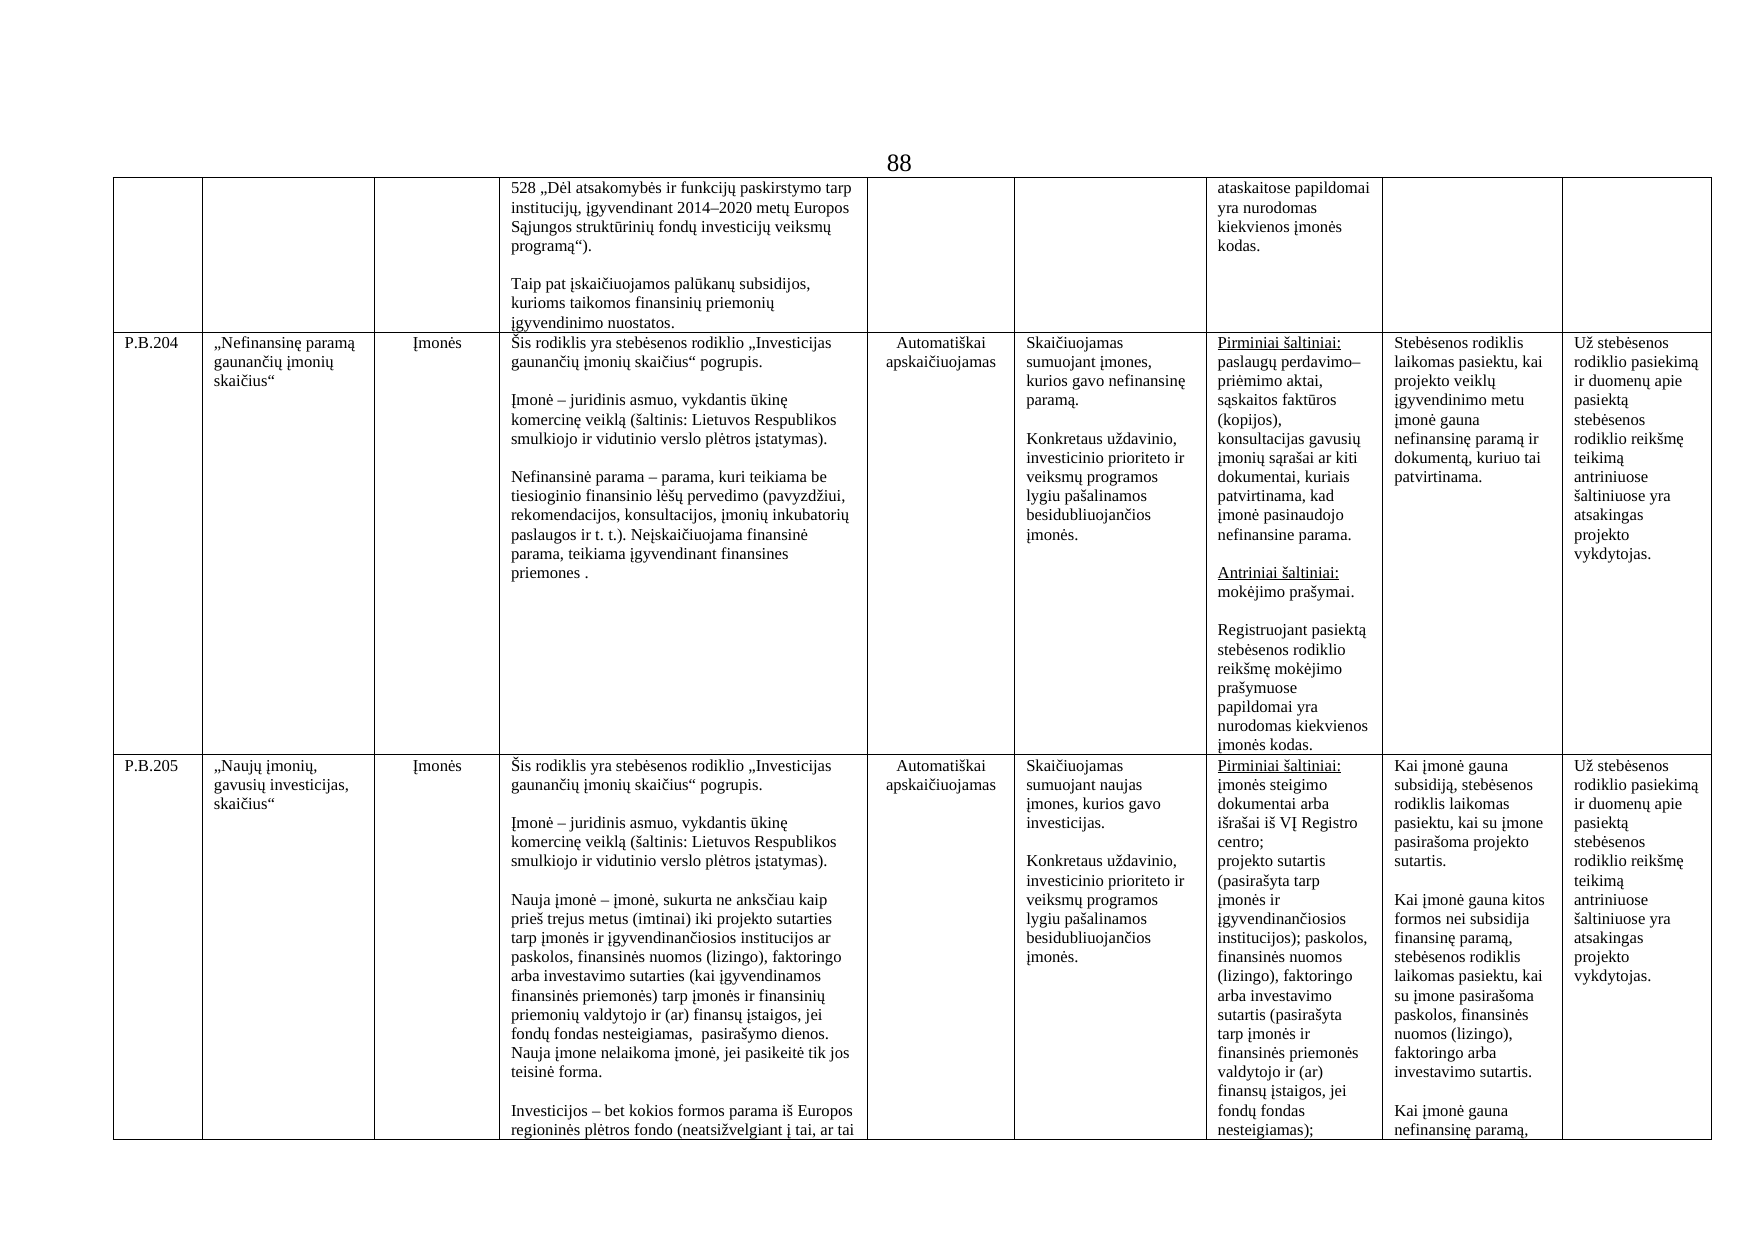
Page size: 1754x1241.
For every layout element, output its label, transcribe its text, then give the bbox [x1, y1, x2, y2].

table_cell Automatiškai apskaičiuojamas [868, 755, 1014, 1139]
table_cell [1015, 178, 1206, 332]
table_cell Šis rodiklis yra stebėsenos rodiklio „Investicijas gaunančių įmonių skaičius“ pogrupis. Įmonė – juridinis asmuo, vykdantis ūkinę komercinę veiklą (šaltinis: Lietuvos Respublikos smulkiojo ir vidutinio verslo plėtros įstatymas). Nefinansinė parama – parama, kuri teikiama be tiesioginio finansinio lėšų pervedimo (pavyzdžiui, rekomendacijos, konsultacijos, įmonių inkubatorių paslaugos ir t. t.). Neįskaičiuojama finansinė parama, teikiama įgyvendinant finansines priemones . [500, 333, 867, 754]
table_cell P.B.205 [114, 755, 202, 1139]
table_cell [203, 178, 374, 332]
table_cell Pirminiai šaltiniai: įmonės steigimo dokumentai arba išrašai iš VĮ Registro centro; projekto sutartis (pasirašyta tarp įmonės ir įgyvendinančiosios institucijos); paskolos, finansinės nuomos (lizingo), faktoringo arba investavimo sutartis (pasirašyta tarp įmonės ir finansinės priemonės valdytojo ir (ar) finansų įstaigos, jei fondų fondas nesteigiamas); [1207, 755, 1382, 1139]
table_cell [1563, 178, 1711, 332]
table_cell ataskaitose papildomai yra nurodomas kiekvienos įmonės kodas. [1207, 178, 1382, 332]
table_cell Automatiškai apskaičiuojamas [868, 333, 1014, 754]
table_cell Šis rodiklis yra stebėsenos rodiklio „Investicijas gaunančių įmonių skaičius“ pogrupis. Įmonė – juridinis asmuo, vykdantis ūkinę komercinę veiklą (šaltinis: Lietuvos Respublikos smulkiojo ir vidutinio verslo plėtros įstatymas). Nauja įmonė – įmonė, sukurta ne anksčiau kaip prieš trejus metus (imtinai) iki projekto sutarties tarp įmonės ir įgyvendinančiosios institucijos ar paskolos, finansinės nuomos (lizingo), faktoringo arba investavimo sutarties (kai įgyvendinamos finansinės priemonės) tarp įmonės ir finansinių priemonių valdytojo ir (ar) finansų įstaigos, jei fondų fondas nesteigiamas, pasirašymo dienos. Nauja įmone nelaikoma įmonė, jei pasikeitė tik jos teisinė forma. Investicijos – bet kokios formos parama iš Europos regioninės plėtros fondo (neatsižvelgiant į tai, ar tai [500, 755, 867, 1139]
table_cell [114, 178, 202, 332]
table_cell „Naujų įmonių, gavusių investicijas, skaičius“ [203, 755, 374, 1139]
table_cell Įmonės [375, 333, 499, 754]
table_cell [1383, 178, 1562, 332]
table_cell Pirminiai šaltiniai: paslaugų perdavimo–priėmimo aktai, sąskaitos faktūros (kopijos), konsultacijas gavusių įmonių sąrašai ar kiti dokumentai, kuriais patvirtinama, kad įmonė pasinaudojo nefinansine parama. Antriniai šaltiniai: mokėjimo prašymai. Registruojant pasiektą stebėsenos rodiklio reikšmę mokėjimo prašymuose papildomai yra nurodomas kiekvienos įmonės kodas. [1207, 333, 1382, 754]
table_cell [868, 178, 1014, 332]
table_cell Skaičiuojamas sumuojant naujas įmones, kurios gavo investicijas. Konkretaus uždavinio, investicinio prioriteto ir veiksmų programos lygiu pašalinamos besidubliuojančios įmonės. [1015, 755, 1206, 1139]
table_cell Už stebėsenos rodiklio pasiekimą ir duomenų apie pasiektą stebėsenos rodiklio reikšmę teikimą antriniuose šaltiniuose yra atsakingas projekto vykdytojas. [1563, 333, 1711, 754]
table_cell P.B.204 [114, 333, 202, 754]
table_cell Kai įmonė gauna subsidiją, stebėsenos rodiklis laikomas pasiektu, kai su įmone pasirašoma projekto sutartis. Kai įmonė gauna kitos formos nei subsidija finansinę paramą, stebėsenos rodiklis laikomas pasiektu, kai su įmone pasirašoma paskolos, finansinės nuomos (lizingo), faktoringo arba investavimo sutartis. Kai įmonė gauna nefinansinę paramą, [1383, 755, 1562, 1139]
table_cell [375, 178, 499, 332]
table_cell 528 „Dėl atsakomybės ir funkcijų paskirstymo tarp institucijų, įgyvendinant 2014–2020 metų Europos Sąjungos struktūrinių fondų investicijų veiksmų programą“). Taip pat įskaičiuojamos palūkanų subsidijos, kurioms taikomos finansinių priemonių įgyvendinimo nuostatos. [500, 178, 867, 332]
table_cell „Nefinansinę paramą gaunančių įmonių skaičius“ [203, 333, 374, 754]
table_cell Stebėsenos rodiklis laikomas pasiektu, kai projekto veiklų įgyvendinimo metu įmonė gauna nefinansinę paramą ir dokumentą, kuriuo tai patvirtinama. [1383, 333, 1562, 754]
table_cell Už stebėsenos rodiklio pasiekimą ir duomenų apie pasiektą stebėsenos rodiklio reikšmę teikimą antriniuose šaltiniuose yra atsakingas projekto vykdytojas. [1563, 755, 1711, 1139]
table_cell Skaičiuojamas sumuojant įmones, kurios gavo nefinansinę paramą. Konkretaus uždavinio, investicinio prioriteto ir veiksmų programos lygiu pašalinamos besidubliuojančios įmonės. [1015, 333, 1206, 754]
table_cell Įmonės [375, 755, 499, 1139]
